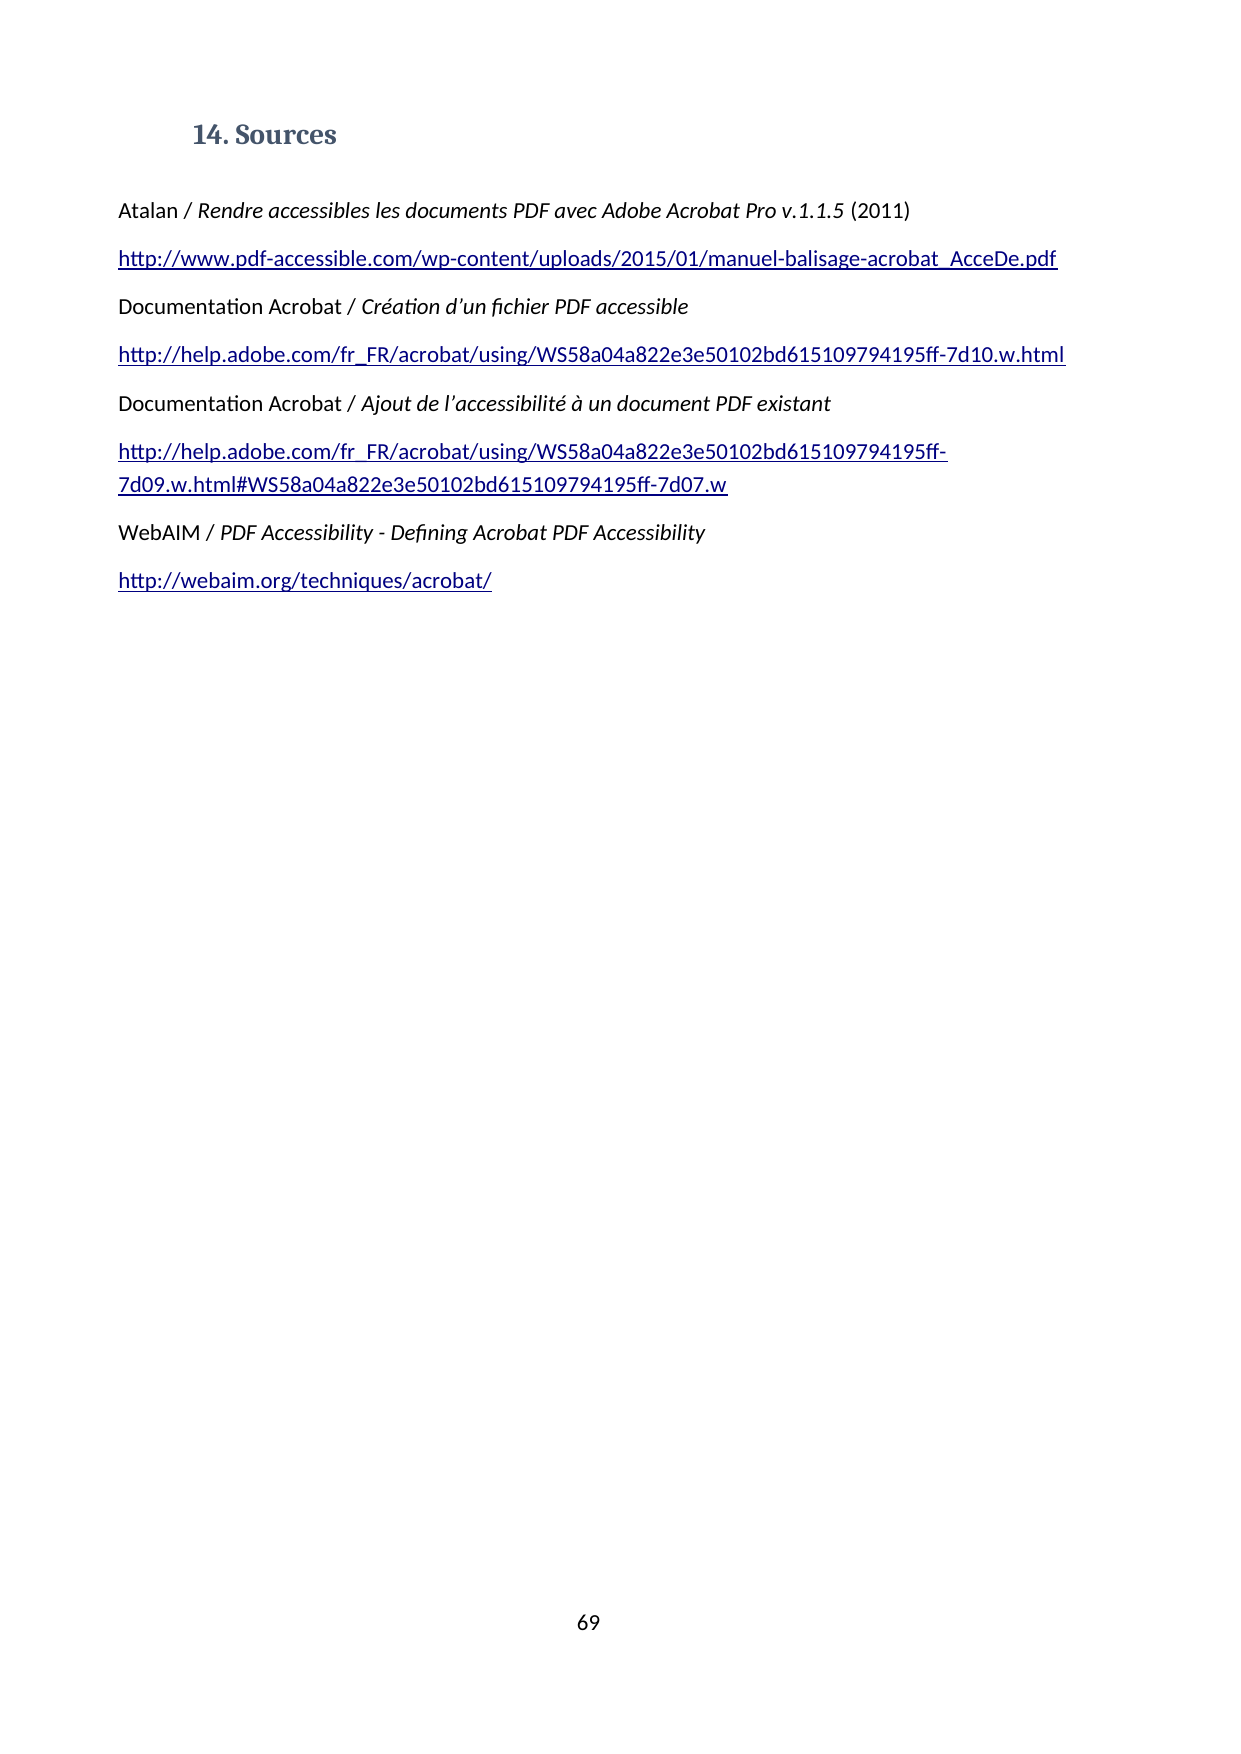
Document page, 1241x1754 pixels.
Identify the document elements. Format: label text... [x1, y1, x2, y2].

text Atalan / Rendre accessibles les documents PDF avec Adobe Acrobat Pro v.1.1.5 (2011) [118, 196, 1122, 224]
text http://webaim.org/techniques/acrobat/ [118, 567, 1122, 594]
text http://help.adobe.com/fr_FR/acrobat/using/WS58a04a822e3e50102bd615109794195ff-7d10.w.html [118, 341, 1122, 368]
text Documentation Acrobat / Création d’un fichier PDF accessible [118, 292, 1122, 320]
text WebAIM / PDF Accessibility - Defining Acrobat PDF Accessibility [118, 518, 1122, 546]
text Documentation Acrobat / Ajout de l’accessibilité à un document PDF existant [118, 389, 1122, 417]
text http://help.adobe.com/fr_FR/acrobat/using/WS58a04a822e3e50102bd615109794195ff-7d09.w.html#WS58a04a822e3e50102bd615109794195ff-7d07.w [118, 437, 1122, 498]
text http://www.pdf-accessible.com/wp-content/uploads/2015/01/manuel-balisage-acrobat_AcceDe.pdf [118, 244, 1122, 272]
subtitle 14. Sources [156, 118, 1122, 152]
